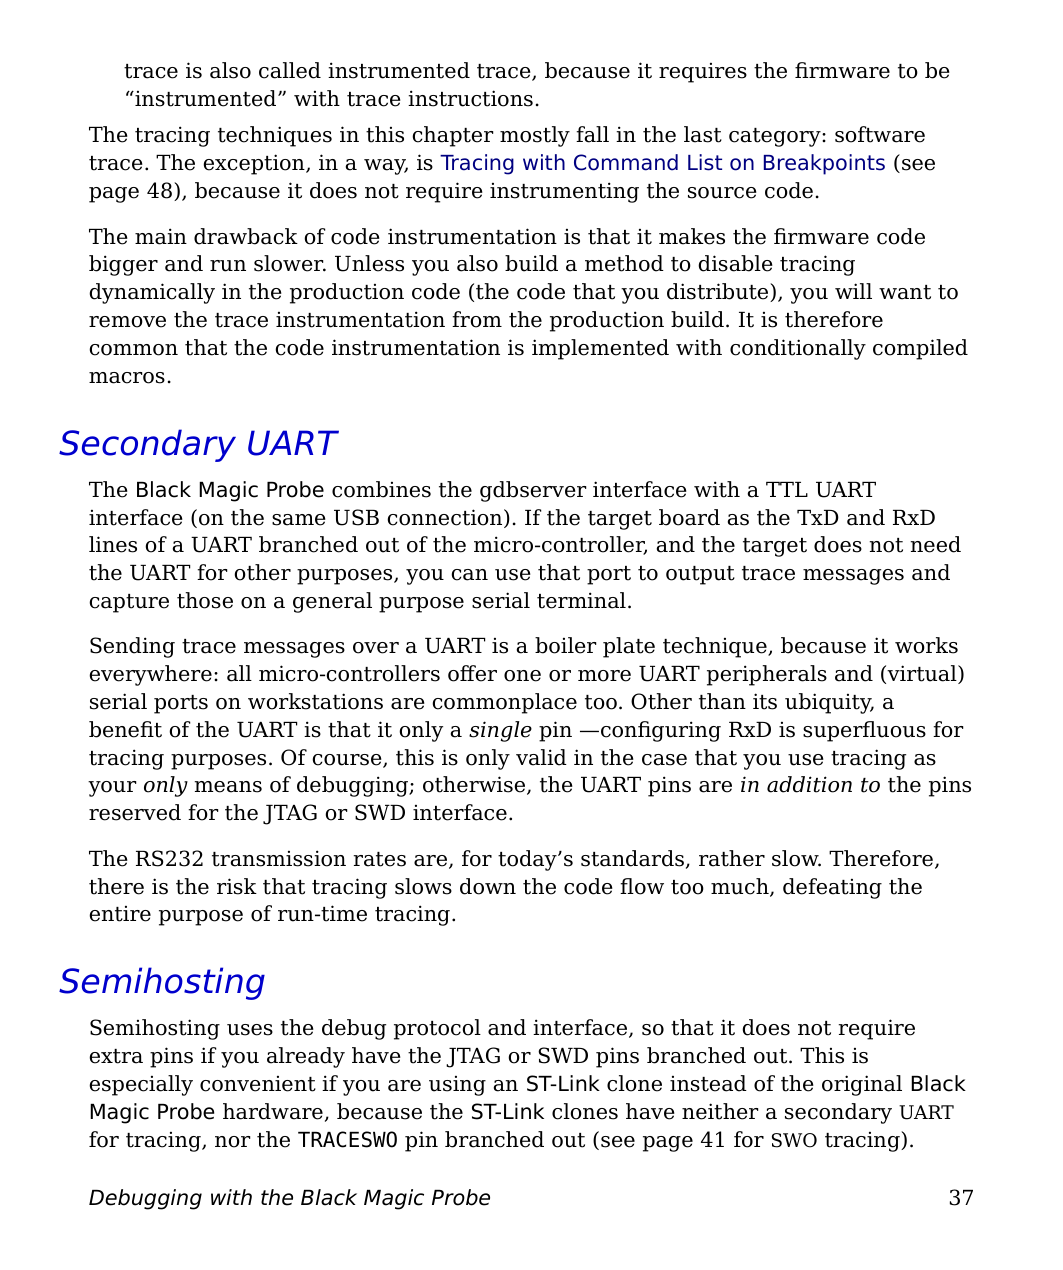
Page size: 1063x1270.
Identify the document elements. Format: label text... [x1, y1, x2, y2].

text Sending trace messages over a UART is a boiler plate technique, because it works everywhere: all micro-controllers offer one or more UART peripherals and (virtual) serial ports on workstations are commonplace too. Other than its ubiquity, a benefit of the UART is that it only a single pin —configuring RxD is superfluous for tracing purposes. Of course, this is only valid in the case that you use tracing as your only means of debugging; otherwise, the UART pins are in addition to the pins reserved for the JTAG or SWD interface. [88, 634, 974, 826]
text Semihosting uses the debug protocol and interface, so that it does not require extra pins if you already have the JTAG or SWD pins branched out. This is especially convenient if you are using an ST-Link clone instead of the original Black Magic Probe hardware, because the ST-Link clones have neither a secondary UART for tracing, nor the TRACESWO pin branched out (see page 41 for SWO tracing). [88, 1016, 974, 1152]
text The tracing techniques in this chapter mostly fall in the last category: software trace. The exception, in a way, is Tracing with Command List on Breakpoints (see page 48), because it does not require instrumenting the source code. [88, 123, 974, 203]
text The RS232 transmission rates are, for today’s standards, rather slow. Therefore, there is the risk that tracing slows down the code flow too much, defeating the entire purpose of run-time tracing. [88, 847, 974, 927]
list trace is also called instrumented trace, because it requires the firmware to be “instrumented” with trace instructions. [88, 59, 974, 111]
text The main drawback of code instrumentation is that it makes the firmware code bigger and run slower. Unless you also build a method to disable tracing dynamically in the production code (the code that you distribute), you will want to remove the trace instrumentation from the production build. It is therefore common that the code instrumentation is implemented with conditionally compiled macros. [88, 225, 974, 388]
subtitle Secondary UART [59, 424, 974, 463]
text The Black Magic Probe combines the gdbserver interface with a TTL UART interface (on the same USB connection). If the target board as the TxD and RxD lines of a UART branched out of the micro-controller, and the target does not need the UART for other purposes, you can use that port to output trace messages and capture those on a general purpose serial terminal. [88, 478, 974, 613]
subtitle Semihosting [59, 963, 974, 1002]
